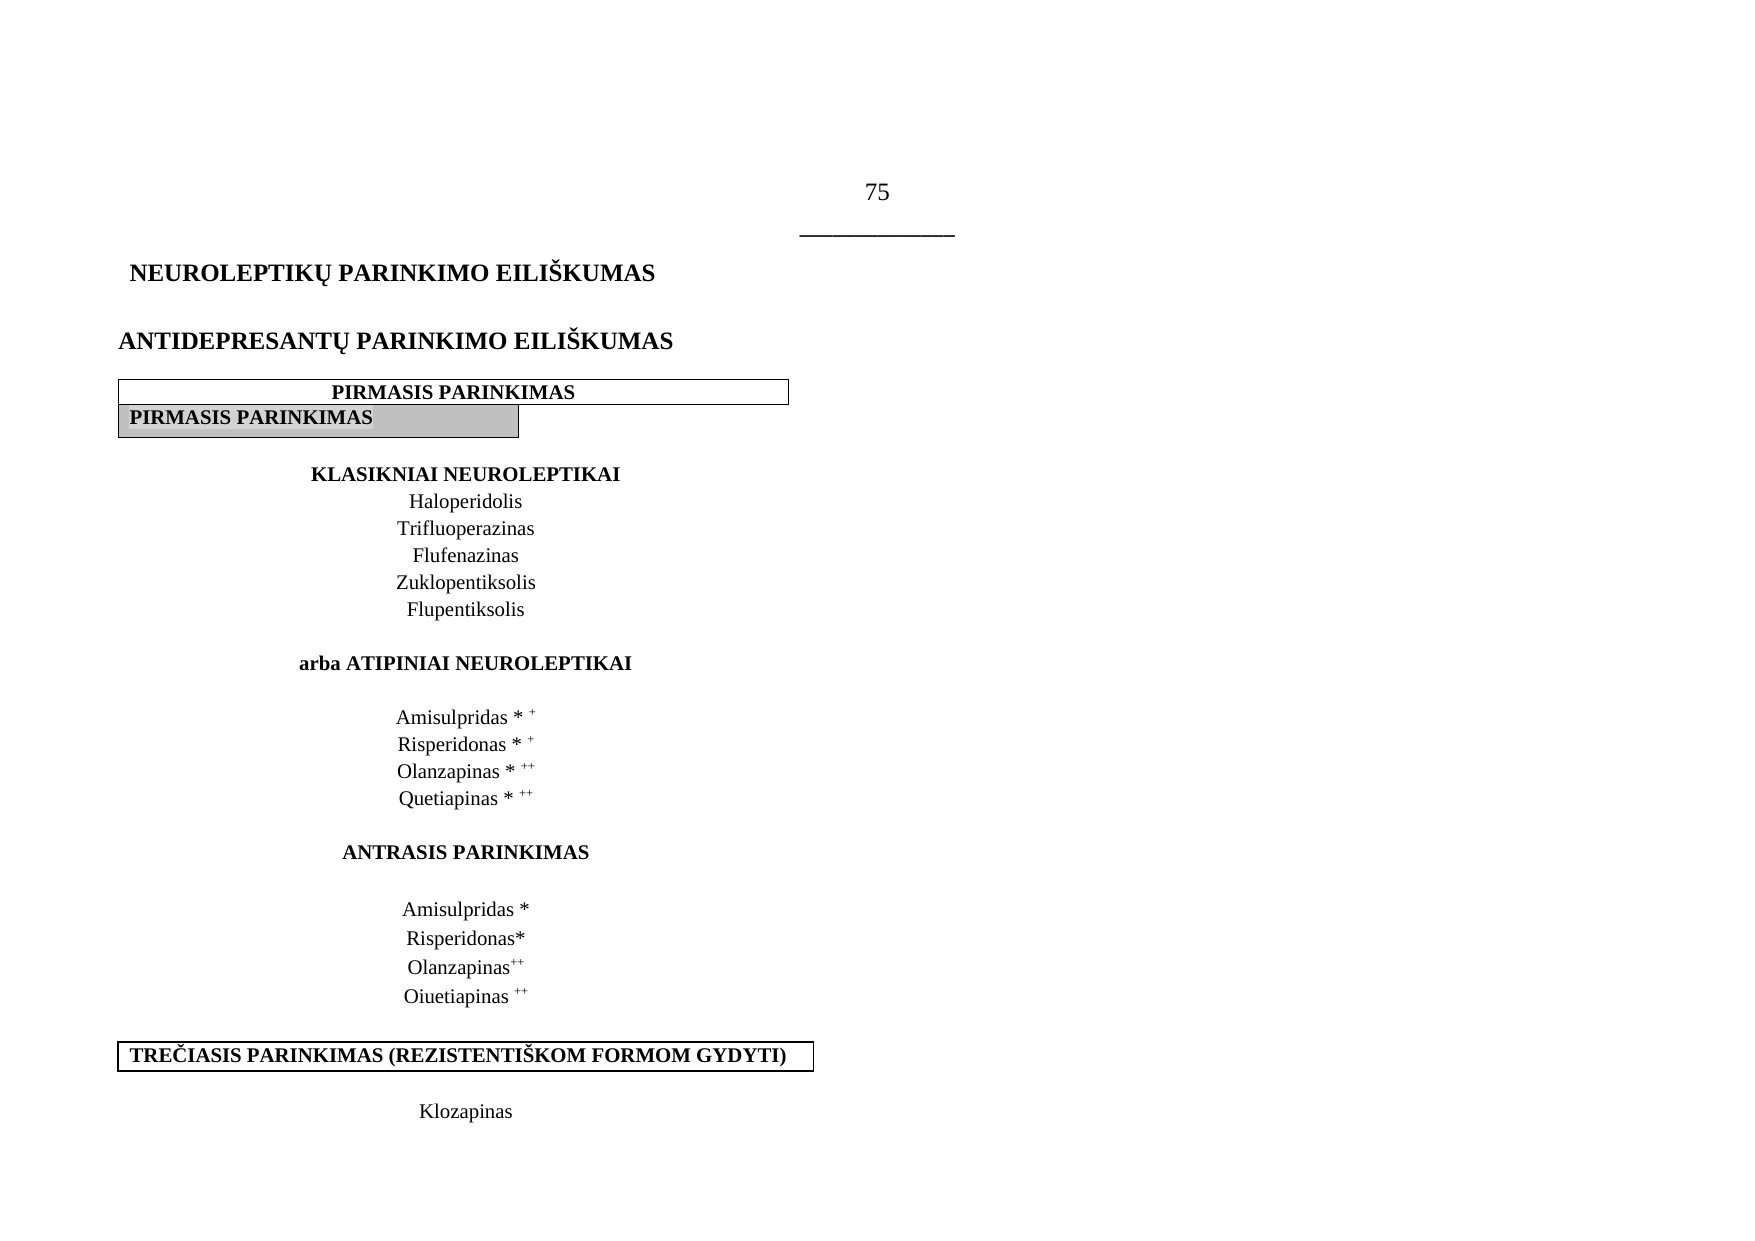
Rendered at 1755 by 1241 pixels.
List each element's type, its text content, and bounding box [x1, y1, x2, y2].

table_cell [118, 1013, 813, 1041]
table_cell [118, 869, 813, 897]
table_cell arba ATIPINIAI NEUROLEPTIKAI [118, 651, 813, 678]
table_cell [118, 813, 813, 840]
table_cell [118, 678, 813, 705]
table_cell [118, 624, 813, 651]
text ______________ [118, 207, 1636, 241]
table_cell Oiuetiapinas ++ [118, 984, 813, 1012]
table_cell Klozapinas [118, 1099, 813, 1127]
table_cell Amisulpridas * [118, 898, 813, 926]
table_cell Flufenazinas [118, 543, 813, 570]
table_cell Trifluoperazinas [118, 516, 813, 543]
table_cell Zuklopentiksolis [118, 570, 813, 597]
table_cell Haloperidolis [118, 489, 813, 516]
table_cell ANTRASIS PARINKIMAS [118, 840, 813, 869]
table_cell Amisulpridas * + [118, 705, 813, 732]
table_header KLASIKNIAI NEUROLEPTIKAI [118, 462, 813, 489]
table_cell TREČIASIS PARINKIMAS (REZISTENTIŠKOM FORMOM GYDYTI) [119, 1043, 813, 1070]
table_cell Olanzapinas++ [118, 955, 813, 984]
table_header NEUROLEPTIKŲ PARINKIMO EILIŠKUMAS [118, 258, 682, 293]
table_cell [118, 1072, 813, 1099]
table_cell PIRMASIS PARINKIMAS [119, 405, 518, 437]
table_header PIRMASIS PARINKIMAS [119, 380, 788, 404]
text ANTIDEPRESANTŲ PARINKIMO EILIŠKUMAS [118, 326, 1636, 355]
table_cell Risperidonas* [118, 926, 813, 955]
table_cell Risperidonas * + [118, 732, 813, 759]
table_cell [519, 405, 788, 437]
table_cell Quetiapinas * ++ [118, 786, 813, 813]
table_cell Flupentiksolis [118, 597, 813, 624]
table_cell Olanzapinas * ++ [118, 759, 813, 786]
